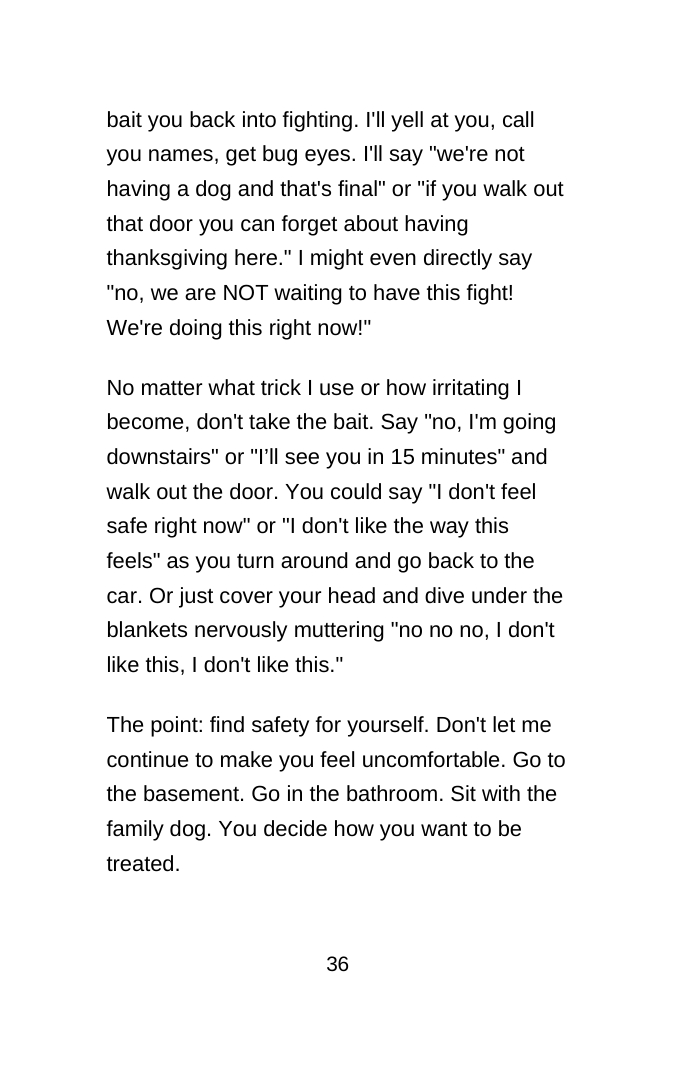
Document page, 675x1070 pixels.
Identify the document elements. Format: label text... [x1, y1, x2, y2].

text The point: find safety for yourself. Don't let me continue to make you feel uncomfortable. Go to the basement. Go in the bathroom. Sit with the family dog. You decide how you want to be treated. [106, 712, 568, 876]
text No matter what trick I use or how irritating I become, don't take the bait. Say "no, I'm going downstairs" or "I’ll see you in 15 minutes" and walk out the door. You could say "I don't feel safe right now" or "I don't like the way this feels" as you turn around and go back to the car. Or just cover your head and dive under the blankets nervously muttering "no no no, I don't like this, I don't like this." [106, 374, 568, 677]
text bait you back into fighting. I'll yell at you, call you names, get bug eyes. I'll say "we're not having a dog and that's final" or "if you walk out that door you can forget about having thanksgiving here." I might even directly say "no, we are NOT waiting to have this fight! We're doing this right now!" [106, 106, 568, 340]
